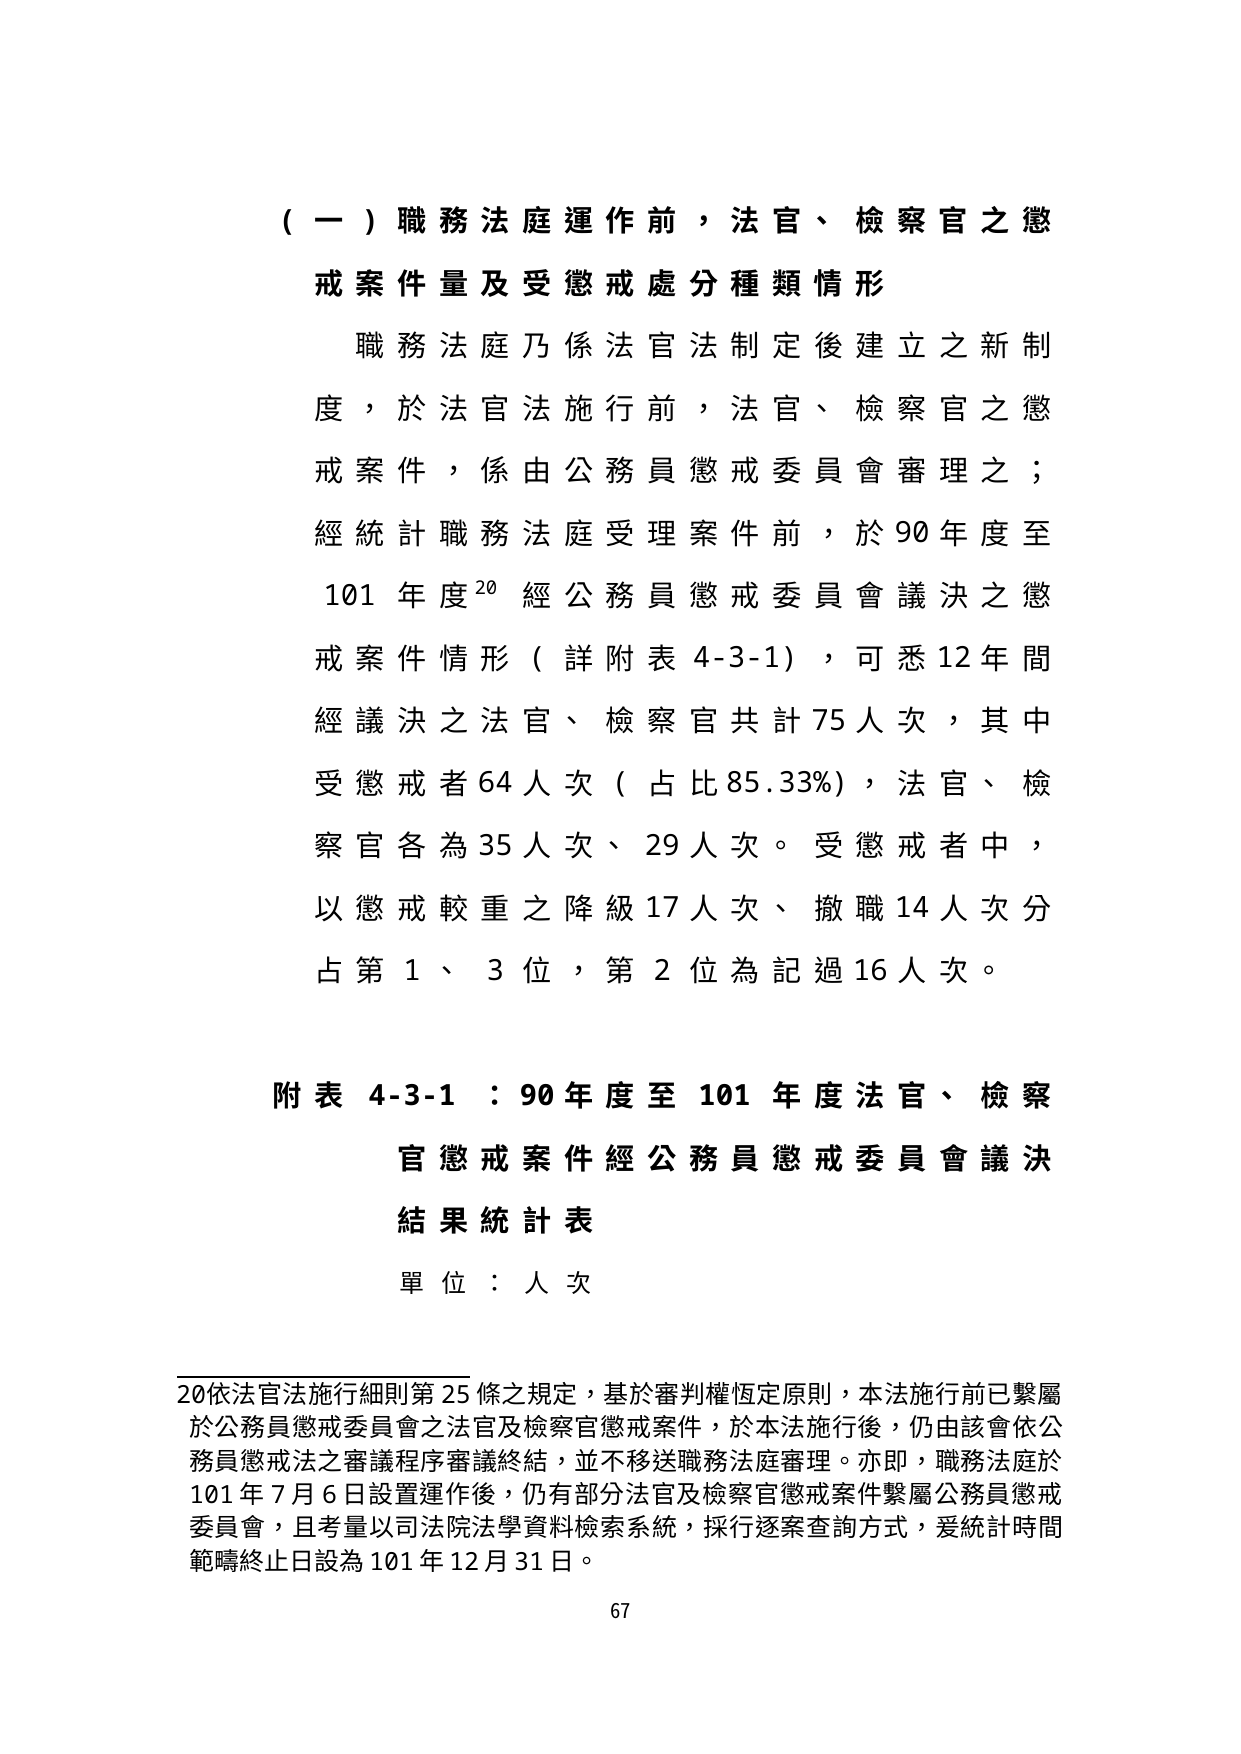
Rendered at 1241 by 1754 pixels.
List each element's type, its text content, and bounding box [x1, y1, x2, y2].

text (一)職務法庭運作前，法官、檢察官之懲戒案件量及受懲戒處分種類情形 [242, 177, 1058, 302]
text 附表4-3-1：90年度至101年度法官、檢察官懲戒案件經公務員懲戒委員會議決結果統計表 單位：人次 [240, 1052, 1058, 1302]
text 職務法庭乃係法官法制定後建立之新制度，於法官法施行前，法官、檢察官之懲戒案件，係由公務員懲戒委員會審理之；經統計職務法庭受理案件前，於90年度至101年度經公務員懲戒委員會議決之懲戒案件情形(詳附表4-3-1)，可悉12年間經議決之法官、檢察官共計75人次，其中受懲戒者64人次(占比85.33%)，法官、檢察官各為35人次、29人次。受懲戒者中，以懲戒較重之降級17人次、撤職14人次分占第1、3位，第2位為記過16人次。 [271, 302, 1058, 990]
text 依法官法施行細則第25條之規定，基於審判權恆定原則，本法施行前已繫屬於公務員懲戒委員會之法官及檢察官懲戒案件，於本法施行後，仍由該會依公務員懲戒法之審議程序審議終結，並不移送職務法庭審理。亦即，職務法庭於101年7月6日設置運作後，仍有部分法官及檢察官懲戒案件繫屬公務員懲戒委員會，且考量以司法院法學資料檢索系統，採行逐案查詢方式，爰統計時間範疇終止日設為101年12月31日。 [176, 1377, 1063, 1577]
